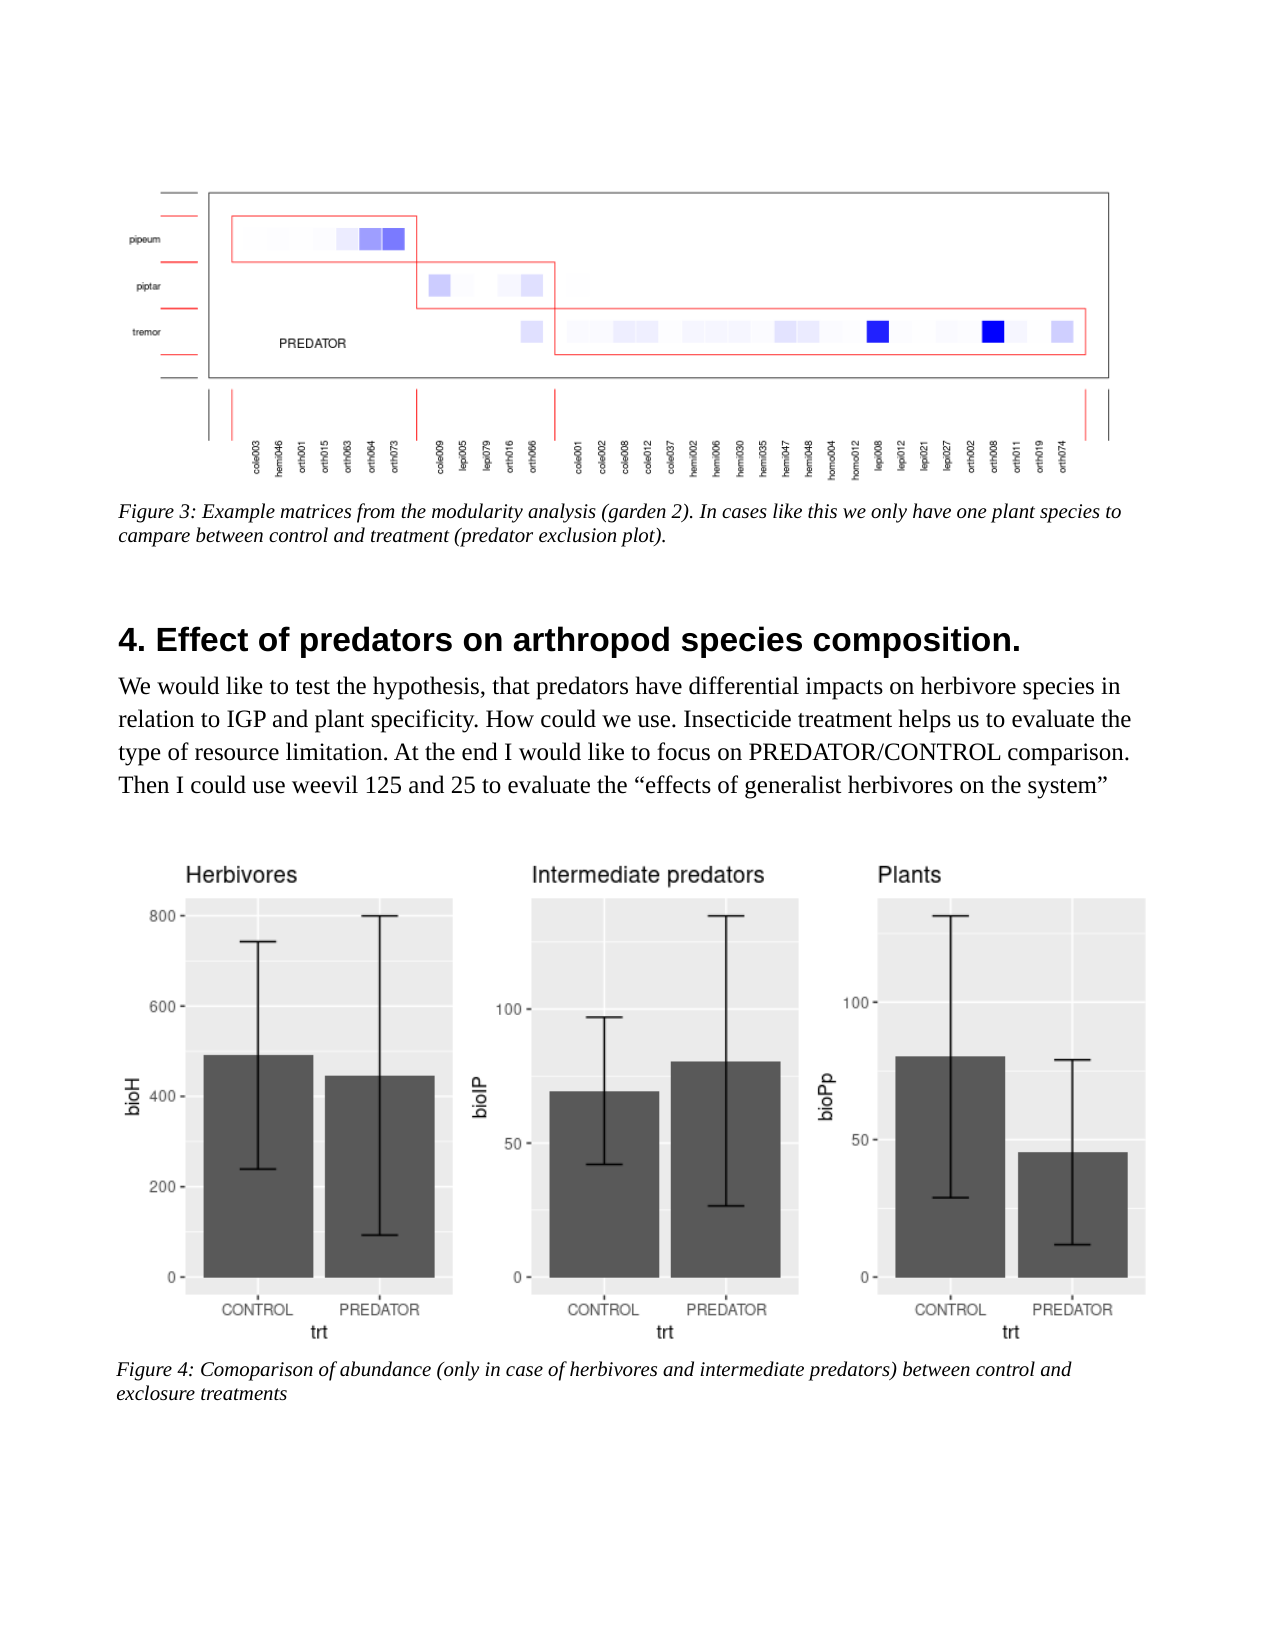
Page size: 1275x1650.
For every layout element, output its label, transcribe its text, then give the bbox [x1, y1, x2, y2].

text Figure 4: Comoparison of abundance (only in case of herbivores and intermediate predators) between control and exclosure treatments [116, 1353, 1155, 1405]
text Figure 3: Example matrices from the modularity analysis (garden 2). In cases like this we only have one plant species to campare between control and treatment (predator exclusion plot). [118, 495, 1157, 547]
picture [118, 130, 1157, 495]
text We would like to test the hypothesis, that predators have differential impacts on herbivore species in relation to IGP and plant specificity. How could we use. Insecticide treatment helps us to evaluate the type of resource limitation. At the end I would like to focus on PREDATOR/CONTROL comparison. Then I could use weevil 125 and 25 to evaluate the “effects of generalist herbivores on the system” [118, 671, 1157, 798]
picture [116, 858, 1155, 1353]
subtitle 4. Effect of predators on arthropod species composition. [118, 619, 1157, 658]
